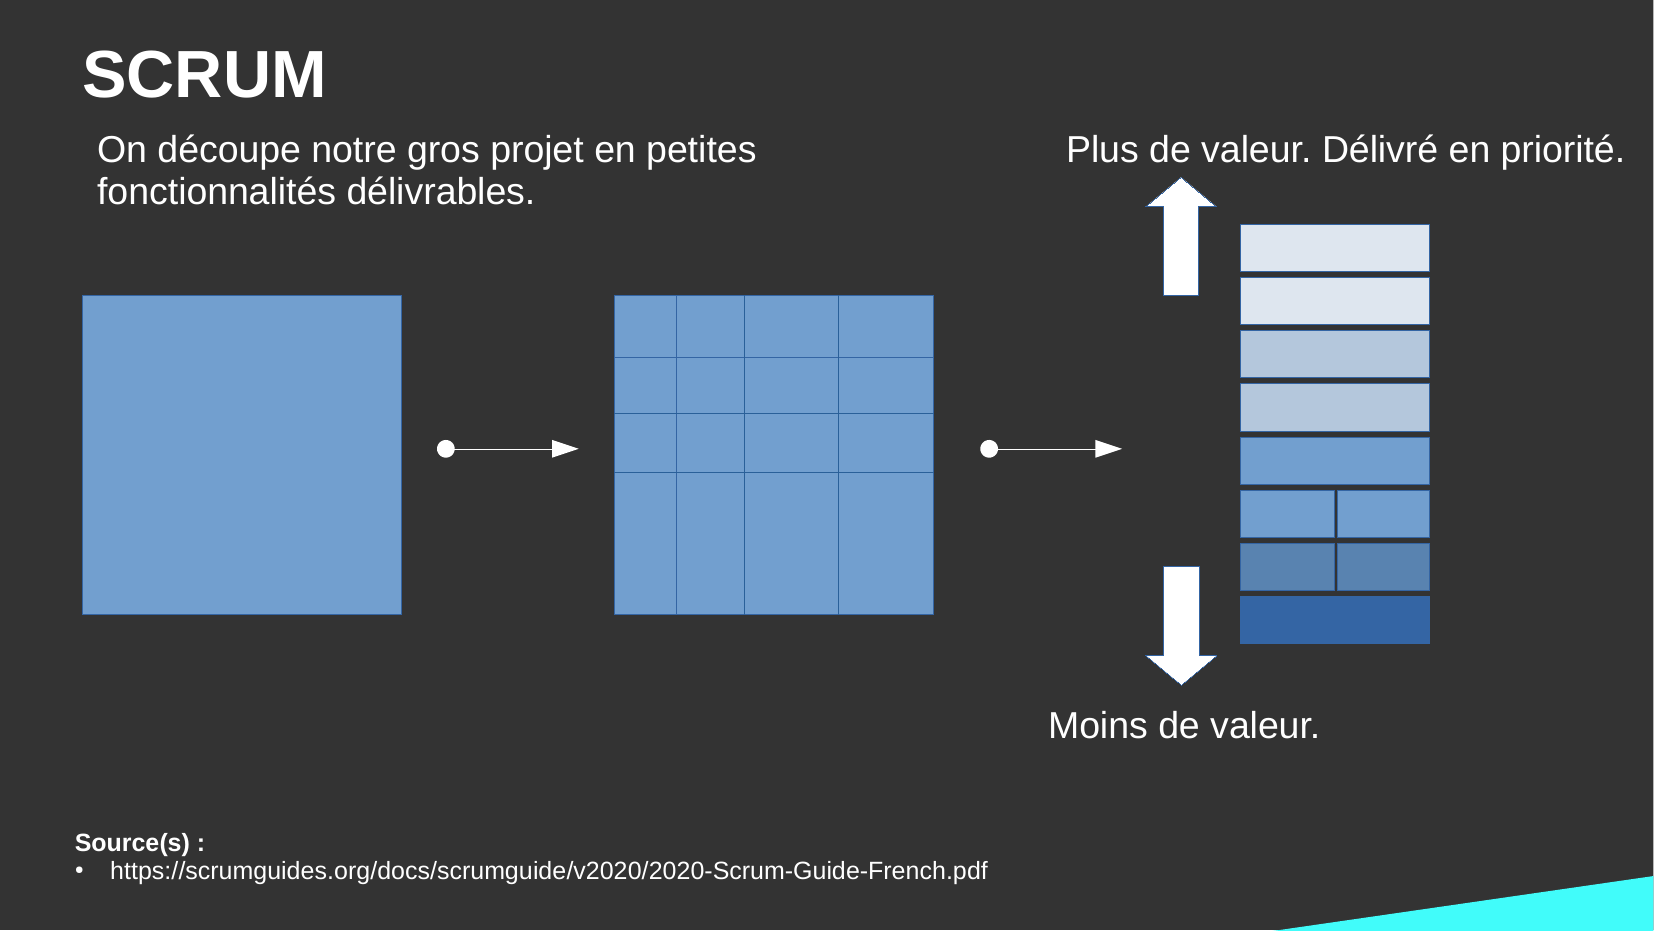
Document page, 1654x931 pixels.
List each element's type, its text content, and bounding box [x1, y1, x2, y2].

title SCRUM [82, 37, 898, 122]
text_box [1145, 178, 1217, 296]
text_box [1337, 543, 1430, 591]
text_box [839, 414, 933, 472]
text_box [745, 414, 838, 472]
text_box [1337, 490, 1430, 538]
text_box [614, 414, 744, 472]
text_box [745, 473, 838, 614]
text_box [614, 473, 744, 615]
text_box On découpe notre gros projet en petites fonctionnalités délivrables. [82, 121, 815, 220]
text_box [1240, 277, 1430, 325]
text_box [1240, 543, 1335, 591]
text_box [82, 295, 402, 615]
text_box [839, 473, 933, 614]
text_box [1240, 224, 1430, 272]
text_box [1240, 490, 1335, 538]
text_box Plus de valeur. Délivré en priorité. [1051, 121, 1642, 178]
text_box [1240, 437, 1430, 485]
text_box [1272, 875, 1654, 931]
text_box [1240, 383, 1430, 432]
text_box [745, 295, 838, 413]
text_box [1240, 330, 1430, 378]
text_box [1240, 596, 1430, 644]
text_box Source(s) : https://scrumguides.org/docs/scrumguide/v2020/2020-Scrum-Guide-French.pdf [60, 821, 1546, 921]
text_box [1145, 566, 1217, 686]
text_box Moins de valeur. [1033, 696, 1347, 796]
text_box [839, 295, 934, 413]
text_box [614, 295, 744, 413]
